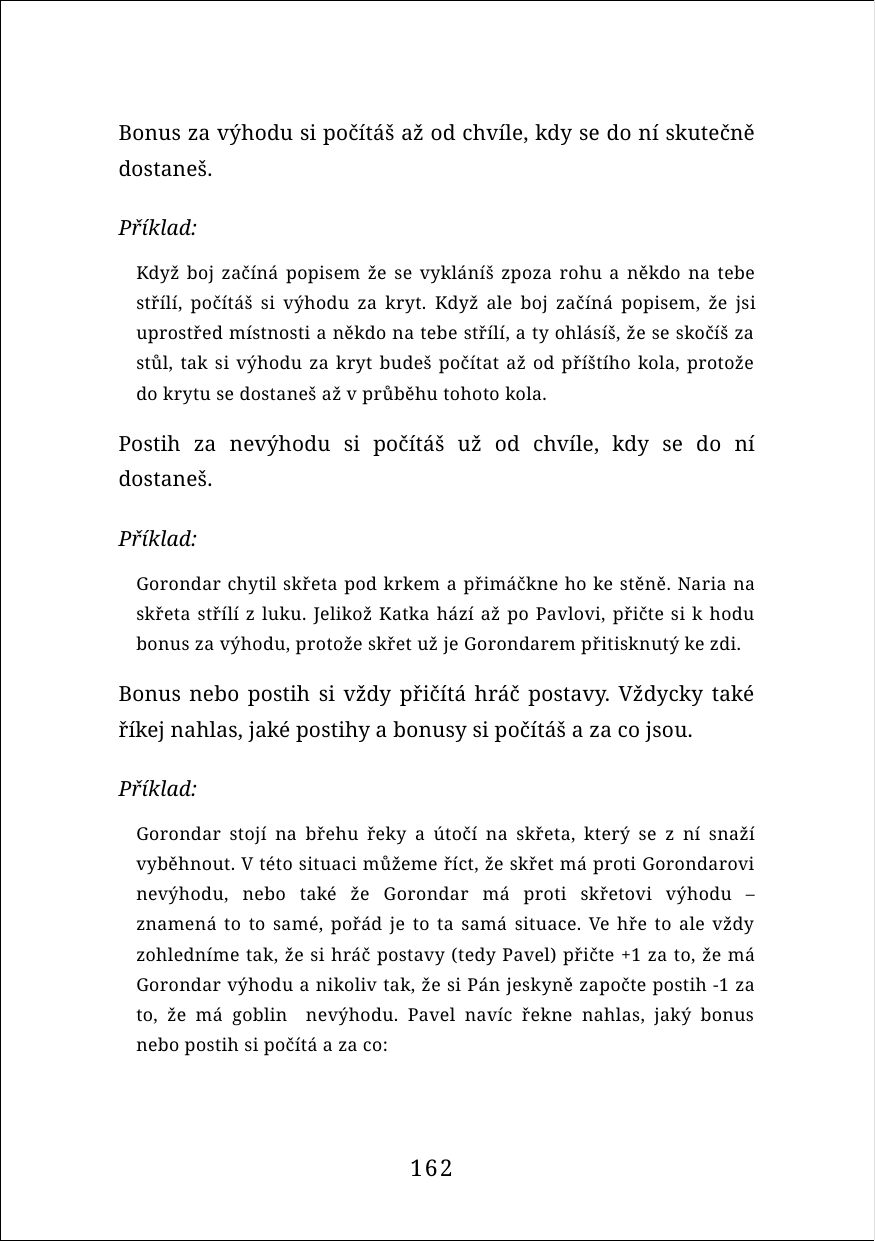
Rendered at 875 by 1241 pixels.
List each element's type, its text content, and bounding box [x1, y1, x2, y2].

text Postih za nevýhodu si počítáš už od chvíle, kdy se do ní dostaneš. [118, 429, 756, 493]
text Když boj začíná popisem že se vykláníš zpoza rohu a někdo na tebe střílí, počítáš si výhodu za kryt. Když ale boj začíná popisem, že jsi uprostřed místnosti a někdo na tebe střílí, a ty ohlásíš, že se skočíš za stůl, tak si výhodu za kryt budeš počítat až od příštího kola, protože do krytu se dostaneš až v průběhu tohoto kola. [136, 260, 756, 405]
text Gorondar chytil skřeta pod krkem a přimáčkne ho ke stěně. Naria na skřeta střílí z luku. Jelikož Katka hází až po Pavlovi, přičte si k hodu bonus za výhodu, protože skřet už je Gorondarem přitisknutý ke zdi. [136, 571, 756, 656]
text Bonus za výhodu si počítáš až od chvíle, kdy se do ní skutečně dostaneš. [118, 118, 756, 182]
text Gorondar stojí na břehu řeky a útočí na skřeta, který se z ní snaží vyběhnout. V této situaci můžeme říct, že skřet má proti Gorondarovi nevýhodu, nebo také že Gorondar má proti skřetovi výhodu – znamená to to samé, pořád je to ta samá situace. Ve hře to ale vždy zohledníme tak, že si hráč postavy (tedy Pavel) přičte +1 za to, že má Gorondar výhodu a nikoliv tak, že si Pán jeskyně započte postih -1 za to, že má goblin nevýhodu. Pavel navíc řekne nahlas, jaký bonus nebo postih si počítá a za co: [136, 821, 756, 1057]
text Příklad: [118, 213, 756, 241]
text Příklad: [118, 774, 756, 802]
text Bonus nebo postih si vždy přičítá hráč postavy. Vždycky také říkej nahlas, jaké postihy a bonusy si počítáš a za co jsou. [118, 679, 756, 743]
text Příklad: [118, 524, 756, 552]
